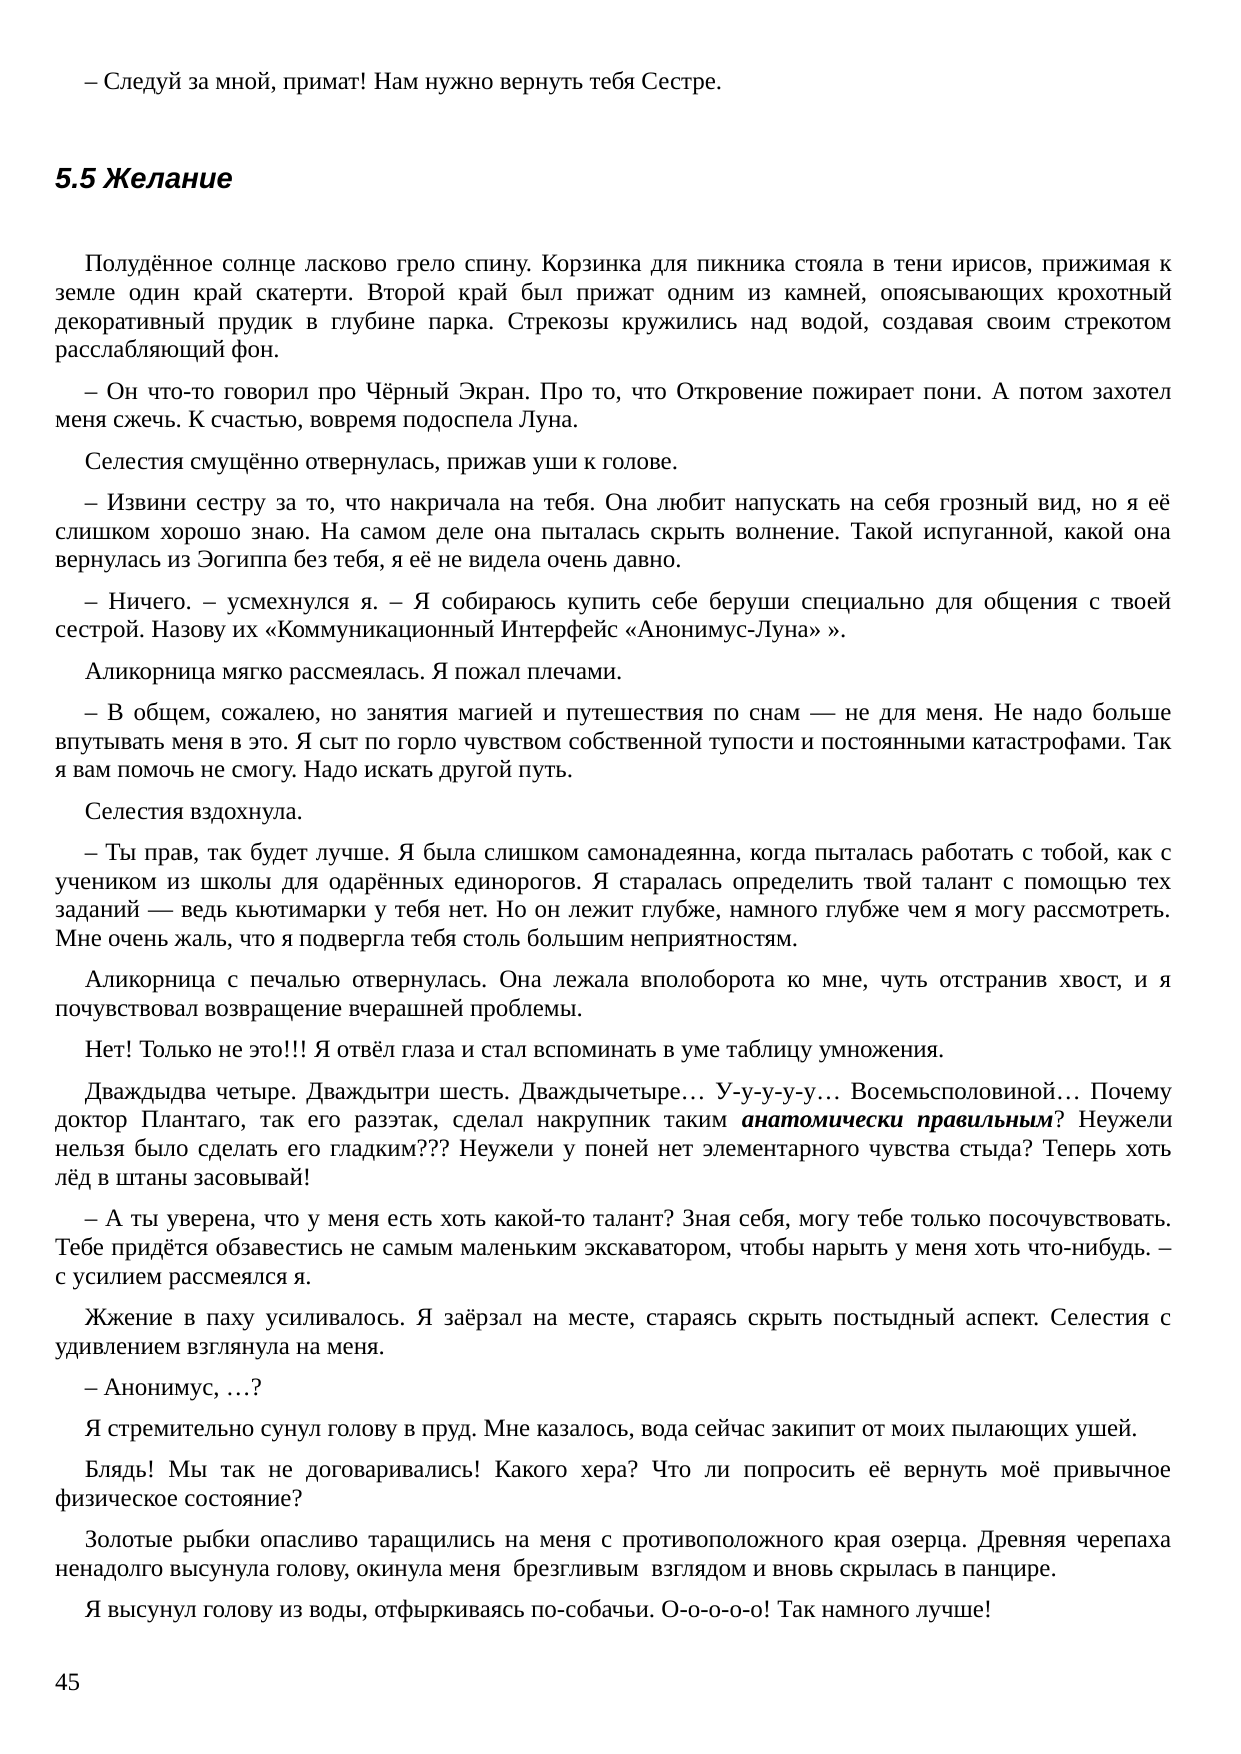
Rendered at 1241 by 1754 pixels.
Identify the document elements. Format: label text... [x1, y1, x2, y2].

text Блядь! Мы так не договаривались! Какого хера? Что ли попросить её вернуть моё привычное физическое состояние? [55, 1454, 1173, 1512]
text Селестия смущённо отвернулась, прижав уши к голове. [55, 446, 1173, 474]
text Я стремительно сунул голову в пруд. Мне казалось, вода сейчас закипит от моих пылающих ушей. [55, 1413, 1173, 1442]
text Селестия вздохнула. [55, 796, 1173, 824]
text – Извини сестру за то, что накричала на тебя. Она любит напускать на себя грозный вид, но я её слишком хорошо знаю. На самом деле она пыталась скрыть волнение. Такой испуганной, какой она вернулась из Эогиппа без тебя, я её не видела очень давно. [55, 487, 1173, 573]
text – Ты прав, так будет лучше. Я была слишком самонадеянна, когда пыталась работать с тобой, как с учеником из школы для одарённых единорогов. Я старалась определить твой талант с помощью тех заданий — ведь кьютимарки у тебя нет. Но он лежит глубже, намного глубже чем я могу рассмотреть. Мне очень жаль, что я подвергла тебя столь большим неприятностям. [55, 837, 1173, 952]
text Жжение в паху усиливалось. Я заёрзал на месте, стараясь скрыть постыдный аспект. Селестия с удивлением взглянула на меня. [55, 1302, 1173, 1359]
text – Он что-то говорил про Чёрный Экран. Про то, что Откровение пожирает пони. А потом захотел меня сжечь. К счастью, вовремя подоспела Луна. [55, 376, 1173, 433]
text Аликорница мягко рассмеялась. Я пожал плечами. [55, 656, 1173, 684]
text Нет! Только не это!!! Я отвёл глаза и стал вспоминать в уме таблицу умножения. [55, 1034, 1173, 1063]
subtitle 5.5 Желание [55, 161, 1173, 194]
text Полудённое солнце ласково грело спину. Корзинка для пикника стояла в тени ирисов, прижимая к земле один край скатерти. Второй край был прижат одним из камней, опоясывающих крохотный декоративный прудик в глубине парка. Стрекозы кружились над водой, создавая своим стрекотом расслабляющий фон. [55, 248, 1173, 363]
text Я высунул голову из воды, отфыркиваясь по-собачьи. О-о-о-о-о! Так намного лучше! [55, 1594, 1173, 1623]
text – Анонимус, …? [55, 1372, 1173, 1401]
text Аликорница с печалью отвернулась. Она лежала вполоборота ко мне, чуть отстранив хвост, и я почувствовал возвращение вчерашней проблемы. [55, 964, 1173, 1022]
text – Ничего. – усмехнулся я. – Я собираюсь купить себе беруши специально для общения с твоей сестрой. Назову их «Коммуникационный Интерфейс «Анонимус-Луна» ». [55, 586, 1173, 643]
text Дваждыдва четыре. Дваждытри шесть. Дваждычетыре… У-у-у-у-у… Восемьсполовиной… Почему доктор Плантаго, так его разэтак, сделал накрупник таким анатомически правильным? Неужели нельзя было сделать его гладким??? Неужели у поней нет элементарного чувства стыда? Теперь хоть лёд в штаны засовывай! [55, 1076, 1173, 1191]
text Золотые рыбки опасливо таращились на меня с противоположного края озерца. Древняя черепаха ненадолго высунула голову, окинула меня брезгливым взглядом и вновь скрылась в панцире. [55, 1524, 1173, 1582]
text – А ты уверена, что у меня есть хоть какой-то талант? Зная себя, могу тебе только посочувствовать. Тебе придётся обзавестись не самым маленьким экскаватором, чтобы нарыть у меня хоть что-нибудь. – с усилием рассмеялся я. [55, 1203, 1173, 1289]
text – В общем, сожалею, но занятия магией и путешествия по снам — не для меня. Не надо больше впутывать меня в это. Я сыт по горло чувством собственной тупости и постоянными катастрофами. Так я вам помочь не смогу. Надо искать другой путь. [55, 697, 1173, 783]
text – Следуй за мной, примат! Нам нужно вернуть тебя Сестре. [55, 66, 1173, 95]
